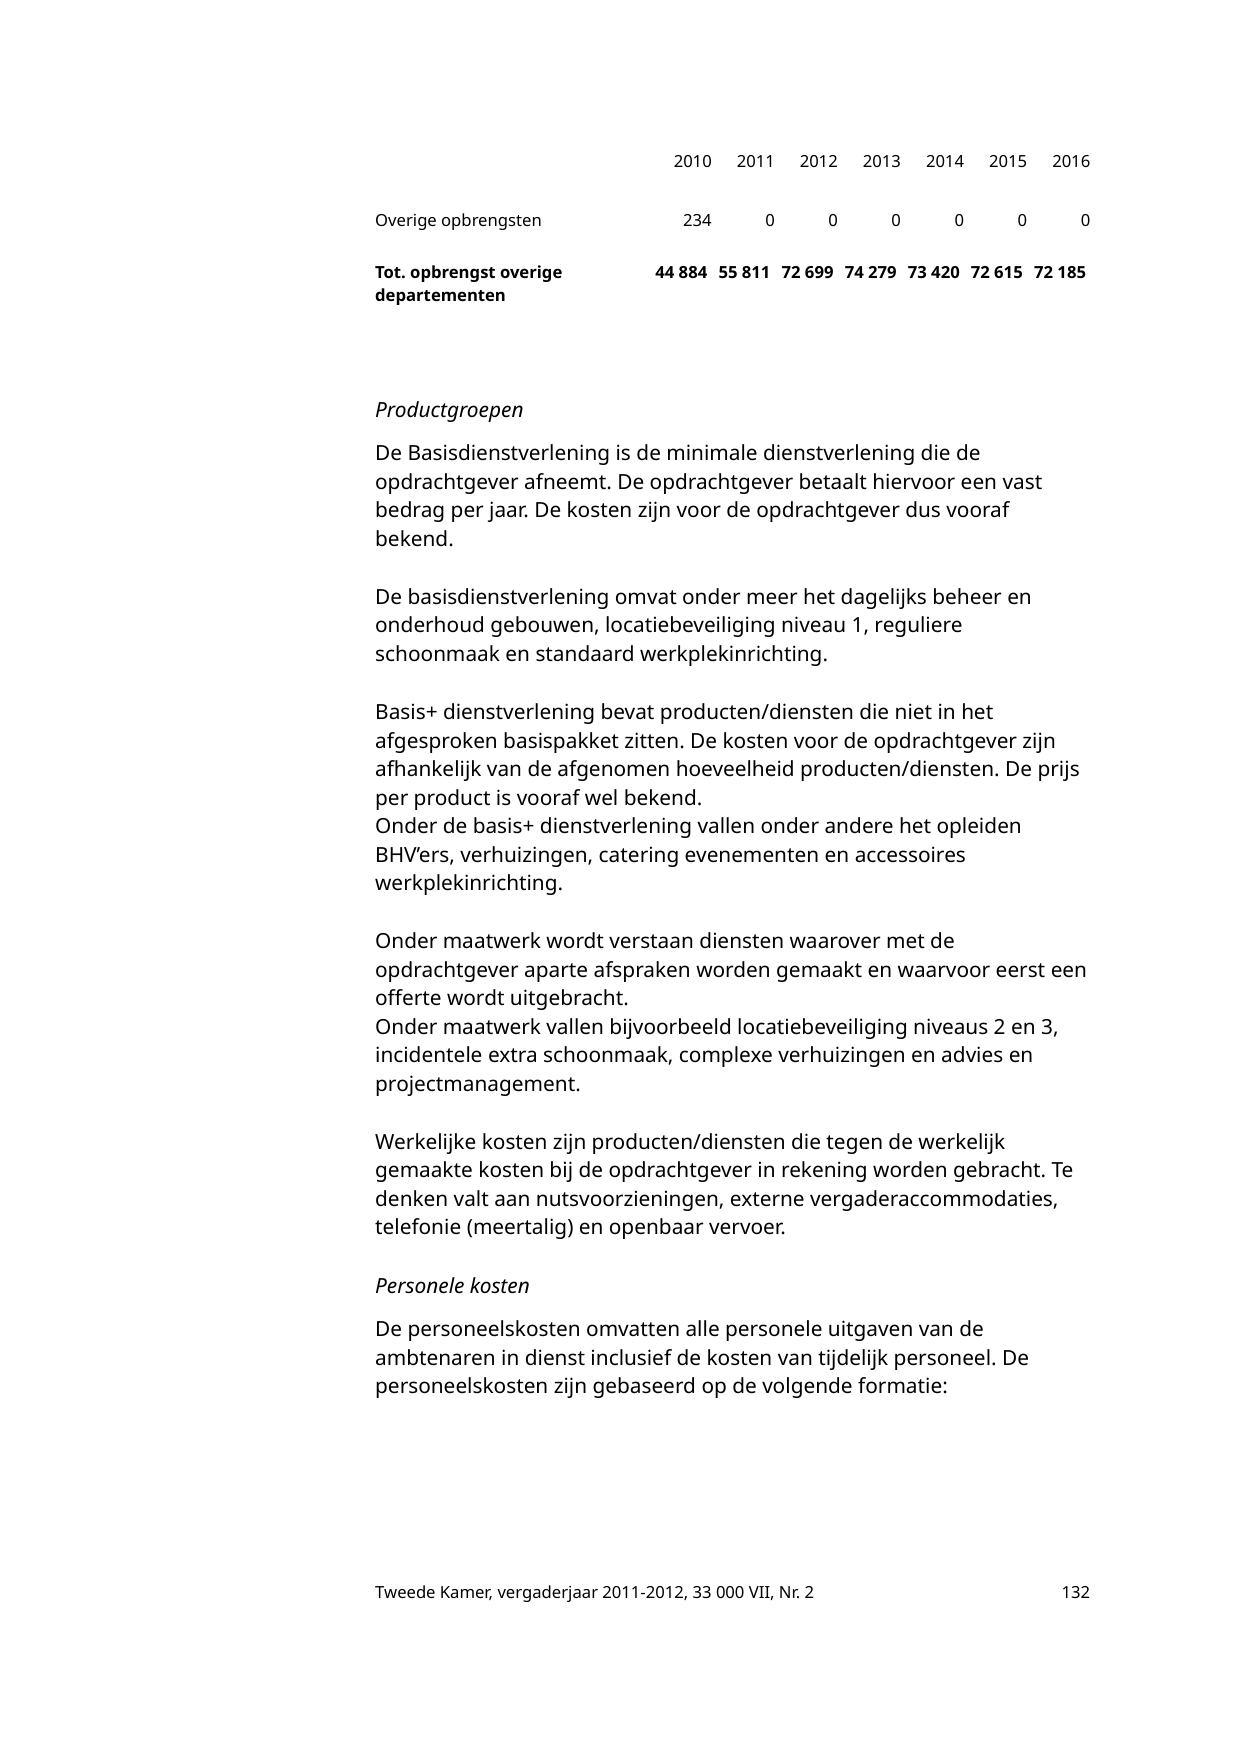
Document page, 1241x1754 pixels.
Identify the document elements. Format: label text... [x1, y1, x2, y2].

table_cell Tot. opbrengst overige departementen [375, 261, 648, 337]
text Onder maatwerk vallen bijvoorbeeld locatiebeveiliging niveaus 2 en 3, incidentele extra schoonmaak, complexe verhuizingen en advies en projectmanagement. [375, 1012, 1090, 1097]
table_header 2010 [648, 150, 711, 208]
table_cell 0 [1027, 209, 1090, 261]
table_header 2012 [775, 150, 838, 208]
text Onder maatwerk wordt verstaan diensten waarover met de opdrachtgever aparte afspraken worden gemaakt en waarvoor eerst een offerte wordt uitgebracht. [375, 927, 1090, 1012]
table_cell 0 [964, 209, 1027, 261]
table_header 2016 [1027, 150, 1090, 208]
text Personele kosten [375, 1271, 1090, 1299]
table_cell 0 [901, 209, 964, 261]
table_cell 44 884 [648, 261, 711, 337]
text Productgroepen [375, 395, 1090, 423]
text De basisdienstverlening omvat onder meer het dagelijks beheer en onderhoud gebouwen, locatiebeveiliging niveau 1, reguliere schoonmaak en standaard werkplekinrichting. [375, 582, 1090, 667]
text De Basisdienstverlening is de minimale dienstverlening die de opdrachtgever afneemt. De opdrachtgever betaalt hiervoor een vast bedrag per jaar. De kosten zijn voor de opdrachtgever dus vooraf bekend. [375, 438, 1090, 552]
table_cell 74 279 [838, 261, 901, 337]
table_cell 72 185 [1027, 261, 1090, 337]
table_cell 55 811 [711, 261, 774, 337]
text Onder de basis+ dienstverlening vallen onder andere het opleiden BHV’ers, verhuizingen, catering evenementen en accessoires werkplekinrichting. [375, 811, 1090, 897]
table_header 2011 [711, 150, 774, 208]
text Basis+ dienstverlening bevat producten/diensten die niet in het afgesproken basispakket zitten. De kosten voor de opdrachtgever zijn afhankelijk van de afgenomen hoeveelheid producten/diensten. De prijs per product is vooraf wel bekend. [375, 697, 1090, 811]
table_cell 0 [711, 209, 774, 261]
table_header 2013 [838, 150, 901, 208]
table_header [375, 150, 648, 208]
text Werkelijke kosten zijn producten/diensten die tegen de werkelijk gemaakte kosten bij de opdrachtgever in rekening worden gebracht. Te denken valt aan nutsvoorzieningen, externe vergaderaccommodaties, telefonie (meertalig) en openbaar vervoer. [375, 1127, 1090, 1241]
table_cell 0 [775, 209, 838, 261]
table_header 2014 [901, 150, 964, 208]
table_cell 72 699 [775, 261, 838, 337]
table_cell 234 [648, 209, 711, 261]
table_cell 0 [838, 209, 901, 261]
table_cell Overige opbrengsten [375, 209, 648, 261]
table_cell 73 420 [901, 261, 964, 337]
table_cell 72 615 [964, 261, 1027, 337]
table_header 2015 [964, 150, 1027, 208]
text De personeelskosten omvatten alle personele uitgaven van de ambtenaren in dienst inclusief de kosten van tijdelijk personeel. De personeelskosten zijn gebaseerd op de volgende formatie: [375, 1314, 1090, 1400]
